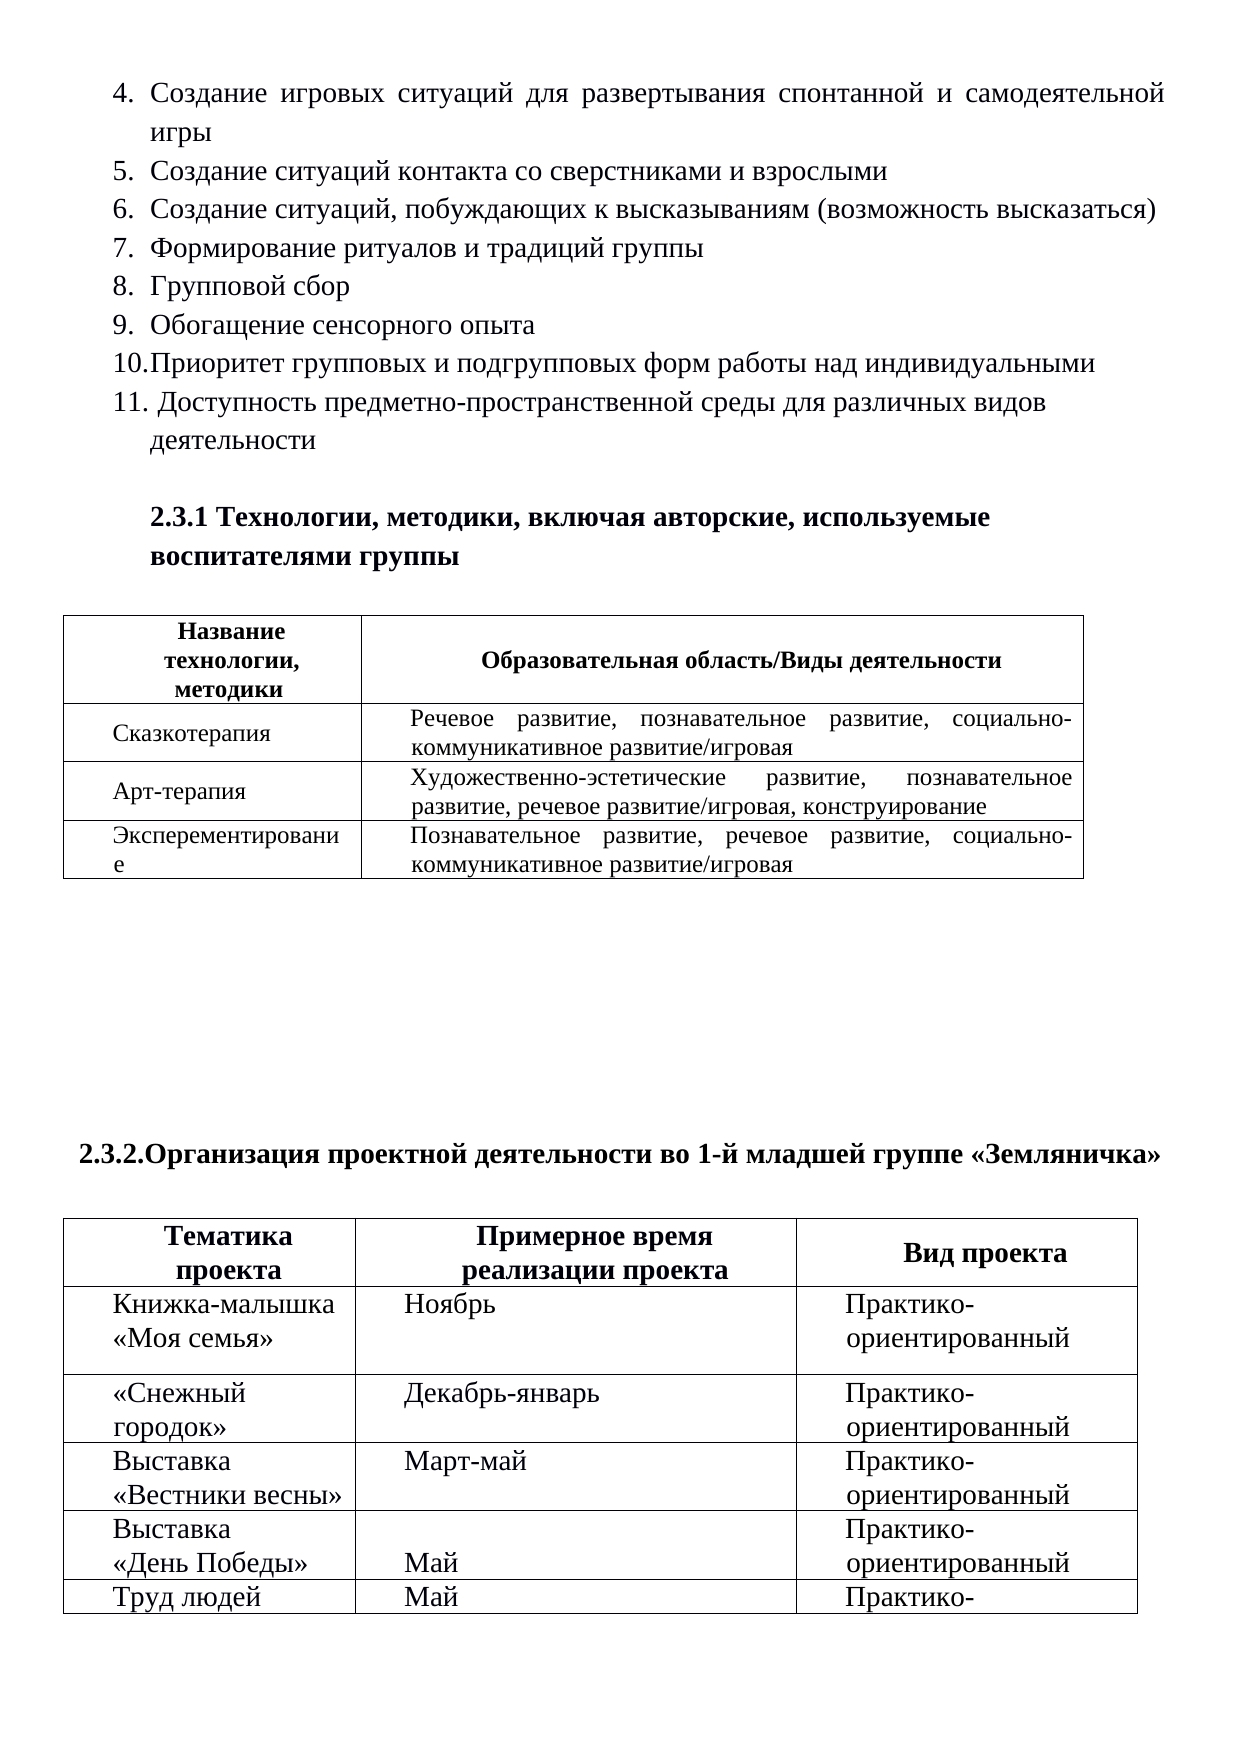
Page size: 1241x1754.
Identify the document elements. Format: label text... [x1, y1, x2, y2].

list Создание игровых ситуаций для развертывания спонтанной и самодеятельной игры [112, 76, 1166, 148]
table_cell Практико-ориентированный [797, 1287, 1137, 1374]
subtitle 2.3.2.Организация проектной деятельности во 1-й младшей группе «Земляничка» [75, 1136, 1166, 1169]
list Доступность предметно-пространственной среды для различных видов деятельности [112, 384, 1166, 494]
table_cell Арт-терапия [64, 762, 361, 819]
table_cell Практико-ориентированный [797, 1375, 1137, 1442]
table_header Образовательная область/Виды деятельности [362, 616, 1083, 702]
list 2.3.1 Технологии, методики, включая авторские, используемые воспитателями группы [150, 499, 1166, 572]
table_cell Выставка «Вестники весны» [64, 1443, 355, 1510]
table_cell Труд людей [64, 1580, 355, 1613]
list Обогащение сенсорного опыта [112, 307, 1166, 340]
table_cell Сказкотерапия [64, 704, 361, 761]
table_header Примерное время реализации проекта [356, 1219, 796, 1286]
table_cell «Снежный городок» [64, 1375, 355, 1442]
table_cell Практико-ориентированный [797, 1443, 1137, 1510]
list Приоритет групповых и подгрупповых форм работы над индивидуальными [112, 345, 1166, 379]
table_cell Март-май [356, 1443, 796, 1510]
table_cell Речевое развитие, познавательное развитие, социально-коммуникативное развитие/игровая [362, 704, 1083, 761]
table_cell Май [356, 1511, 796, 1578]
table_cell Выставка «День Победы» [64, 1511, 355, 1578]
table_cell Художественно-эстетические развитие, познавательное развитие, речевое развитие/игровая, конструирование [362, 762, 1083, 819]
table_cell Декабрь-январь [356, 1375, 796, 1442]
list Создание ситуаций, побуждающих к высказываниям (возможность высказаться) [112, 191, 1166, 225]
table_cell Ноябрь [356, 1287, 796, 1374]
list Создание ситуаций контакта со сверстниками и взрослыми [112, 153, 1166, 186]
table_header Вид проекта [797, 1219, 1137, 1286]
list Формирование ритуалов и традиций группы [112, 230, 1166, 263]
table_header Название технологии, методики [64, 616, 361, 702]
table_header Тематика проекта [64, 1219, 355, 1286]
table_cell Книжка-малышка «Моя семья» [64, 1287, 355, 1374]
table_cell Познавательное развитие, речевое развитие, социально-коммуникативное развитие/игровая [362, 821, 1083, 878]
list Групповой сбор [112, 268, 1166, 302]
table_cell Практико- [797, 1580, 1137, 1613]
table_cell Эксперементирование [64, 821, 361, 878]
table_cell Практико-ориентированный [797, 1511, 1137, 1578]
table_cell Май [356, 1580, 796, 1613]
